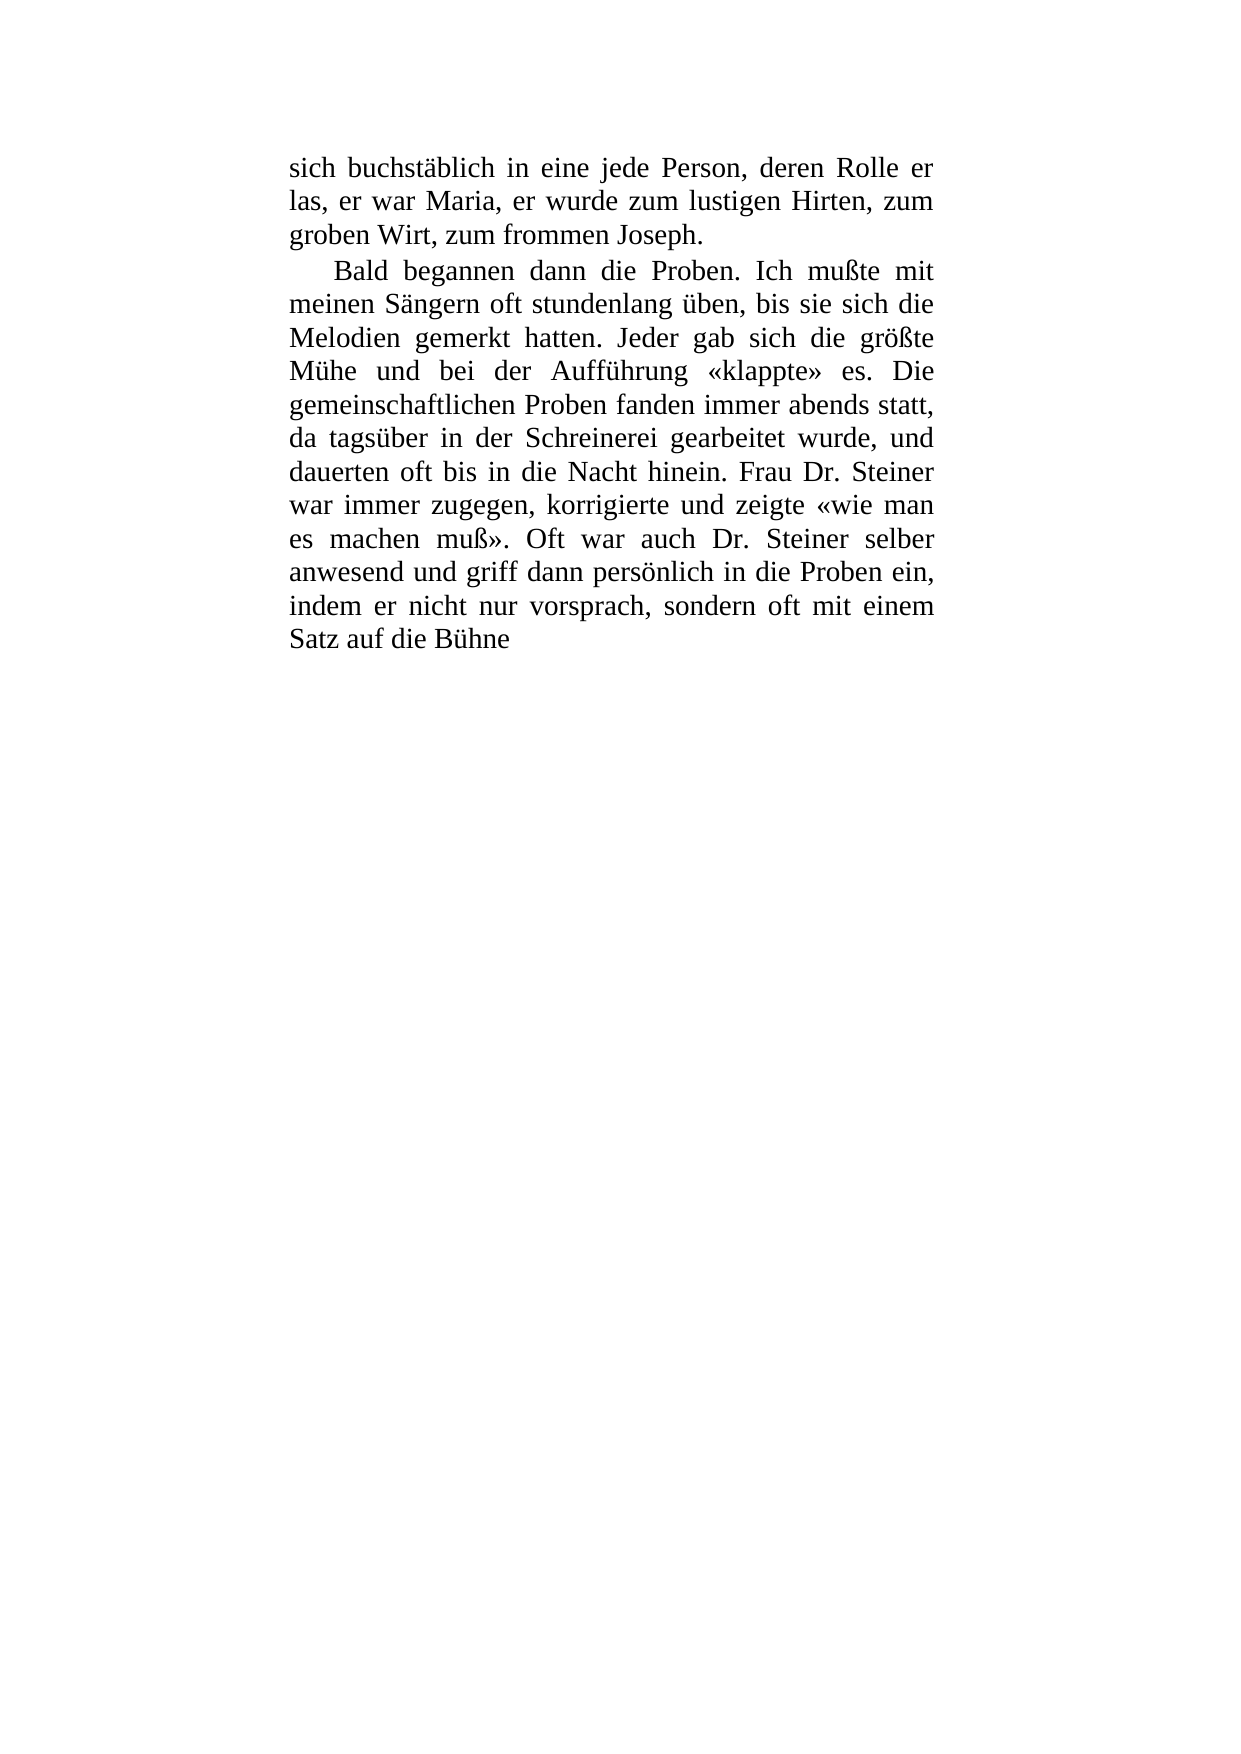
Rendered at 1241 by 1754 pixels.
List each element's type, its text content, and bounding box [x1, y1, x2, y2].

text sich buchstäblich in eine jede Person, deren Rolle er las, er war Maria, er wurde zum lustigen Hirten, zum groben Wirt, zum frommen Joseph. [289, 150, 934, 251]
text Bald begannen dann die Proben. Ich mußte mit meinen Sängern oft stundenlang üben, bis sie sich die Melodien gemerkt hatten. Jeder gab sich die größte Mühe und bei der Aufführung «klappte» es. Die gemeinschaftlichen Proben fanden immer abends statt, da tagsüber in der Schreinerei gearbeitet wurde, und dauerten oft bis in die Nacht hinein. Frau Dr. Steiner war immer zugegen, korrigierte und zeigte «wie man es machen muß». Oft war auch Dr. Steiner selber anwesend und griff dann persönlich in die Proben ein, indem er nicht nur vorsprach, sondern oft mit einem Satz auf die Bühne [289, 253, 935, 655]
